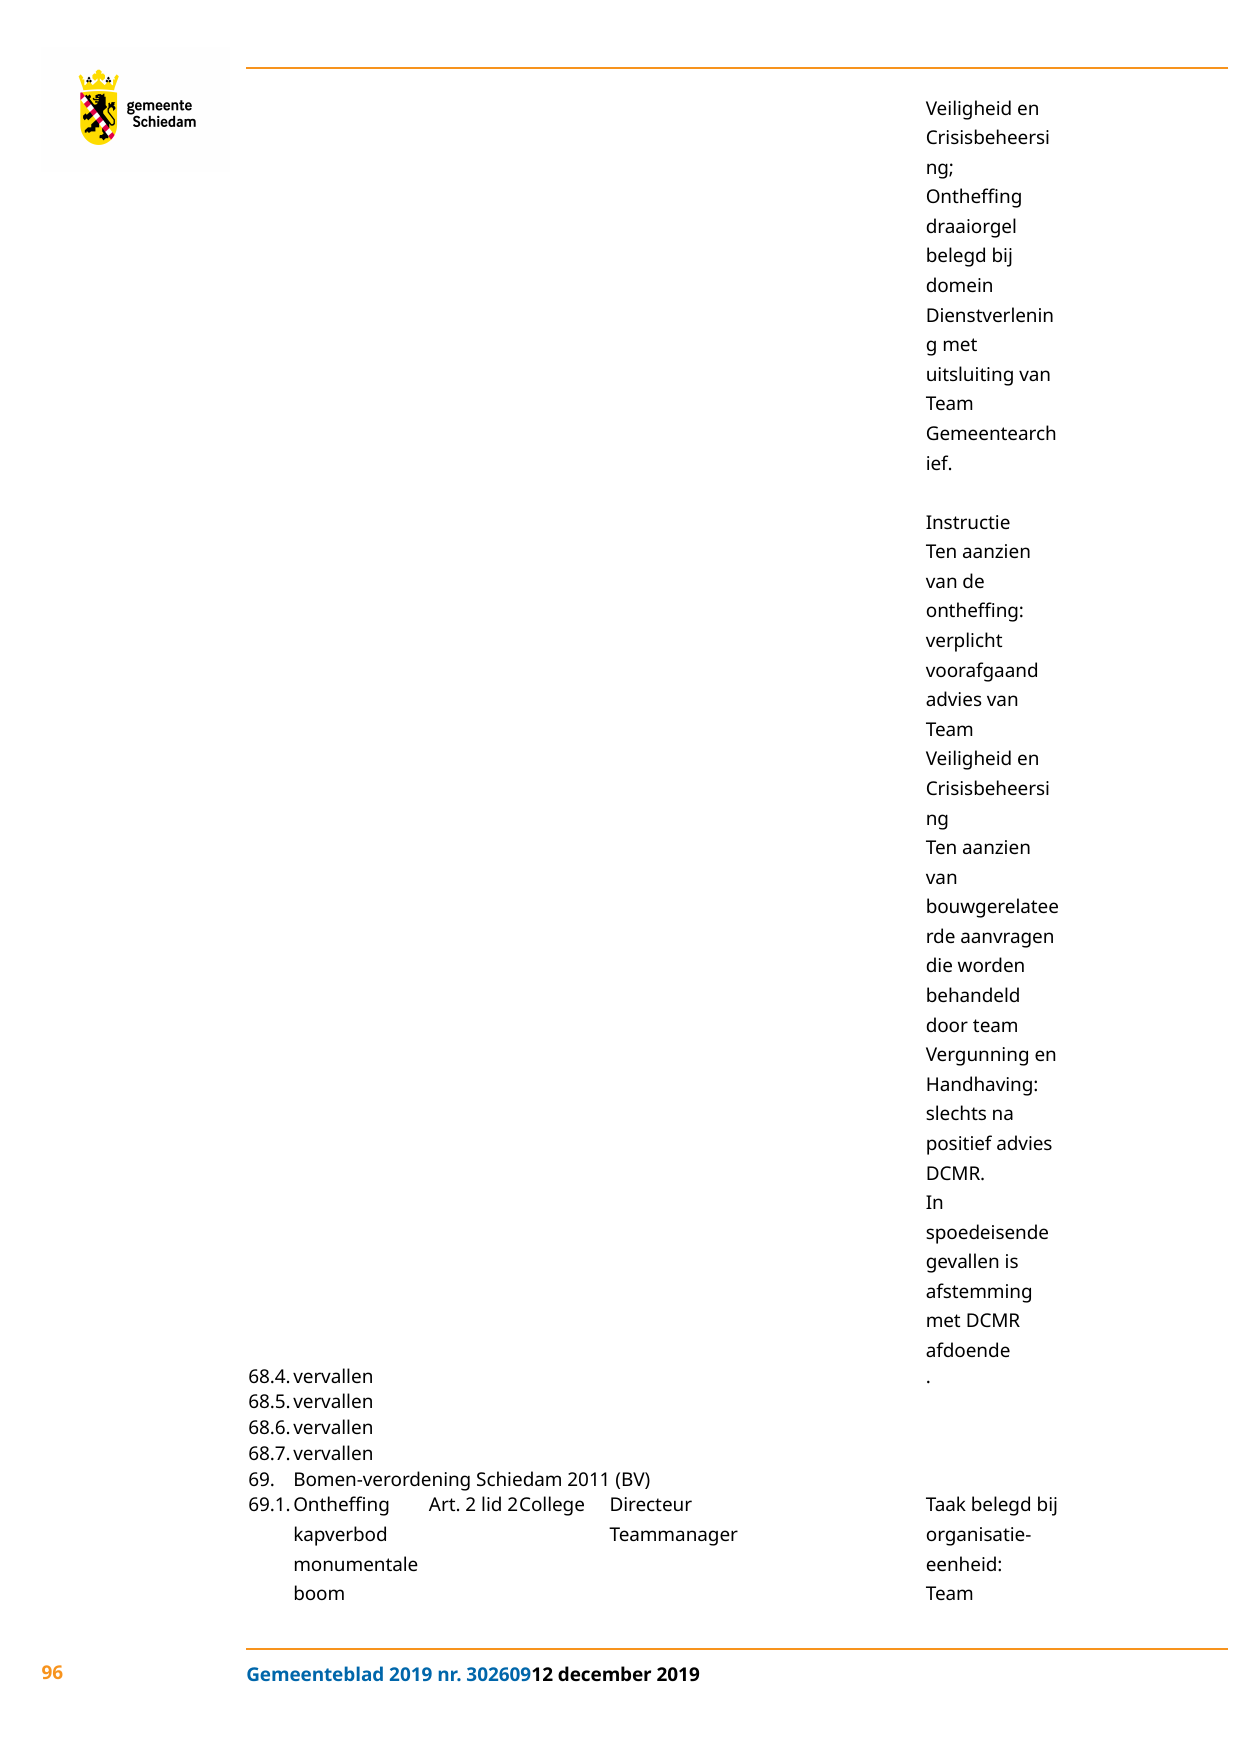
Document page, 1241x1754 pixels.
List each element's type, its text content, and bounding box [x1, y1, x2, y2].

table_cell [835, 1466, 971, 1492]
table_cell [429, 95, 519, 1363]
table_cell 69.1. [248, 1492, 293, 1606]
table_cell [971, 1466, 1106, 1492]
table_cell [790, 1415, 926, 1440]
table_cell [519, 1415, 609, 1440]
table_cell Veiligheid en Crisisbeheersing; Ontheffing draaiorgel belegd bij domein Dienstverlening met uitsluiting van Team Gemeentearchief. Instructie Ten aanzien van de ontheffing: verplicht voorafgaand advies van Team Veiligheid en Crisisbeheersing Ten aanzien van bouwgerelateerde aanvragen die worden behandeld door team Vergunning en Handhaving: slechts na positief advies DCMR. In spoedeisende gevallen is afstemming met DCMR afdoende [926, 95, 1061, 1363]
table_cell [609, 1440, 790, 1466]
table_cell [700, 1466, 835, 1492]
table_cell [429, 1440, 519, 1466]
table_cell Directeur Teammanager [609, 1492, 790, 1606]
table_cell [519, 95, 609, 1363]
table_cell [609, 1389, 790, 1414]
table_cell 68.6. [248, 1415, 293, 1440]
table_cell [926, 1389, 1061, 1414]
table_cell 68.5. [248, 1389, 293, 1414]
table_cell 68.7. [248, 1440, 293, 1466]
table_cell [926, 1440, 1061, 1466]
table_cell [790, 1440, 926, 1466]
table_cell vervallen [293, 1389, 429, 1414]
table_cell [790, 1363, 926, 1389]
table_cell Bomen-verordening Schiedam 2011 (BV) [293, 1466, 654, 1492]
table_cell [609, 1415, 790, 1440]
table_cell [790, 1389, 926, 1414]
table_cell [519, 1440, 609, 1466]
table_cell [429, 1415, 519, 1440]
table_cell [248, 95, 293, 1363]
table_cell 69. [248, 1466, 293, 1492]
table_cell [609, 1363, 790, 1389]
table_cell [519, 1389, 609, 1414]
table_cell [790, 95, 926, 1363]
table_cell [609, 95, 790, 1363]
table_cell [429, 1389, 519, 1414]
table_cell [519, 1363, 609, 1389]
table_cell Taak belegd bij organisatie-eenheid: Team [926, 1492, 1061, 1606]
table_cell 68.4. [248, 1363, 293, 1389]
picture [41, 47, 231, 172]
table_cell vervallen [293, 1440, 429, 1466]
table_cell [790, 1492, 926, 1606]
table_cell [429, 1363, 519, 1389]
table_cell [655, 1466, 700, 1492]
table_cell [926, 1415, 1061, 1440]
table_cell vervallen [293, 1415, 429, 1440]
table_cell Art. 2 lid 2 [429, 1492, 519, 1606]
table_cell . [926, 1363, 1061, 1389]
table_cell College [519, 1492, 609, 1606]
table_cell Ontheffing kapverbod monumentale boom [293, 1492, 429, 1606]
table_cell [293, 95, 429, 1363]
table_cell vervallen [293, 1363, 429, 1389]
